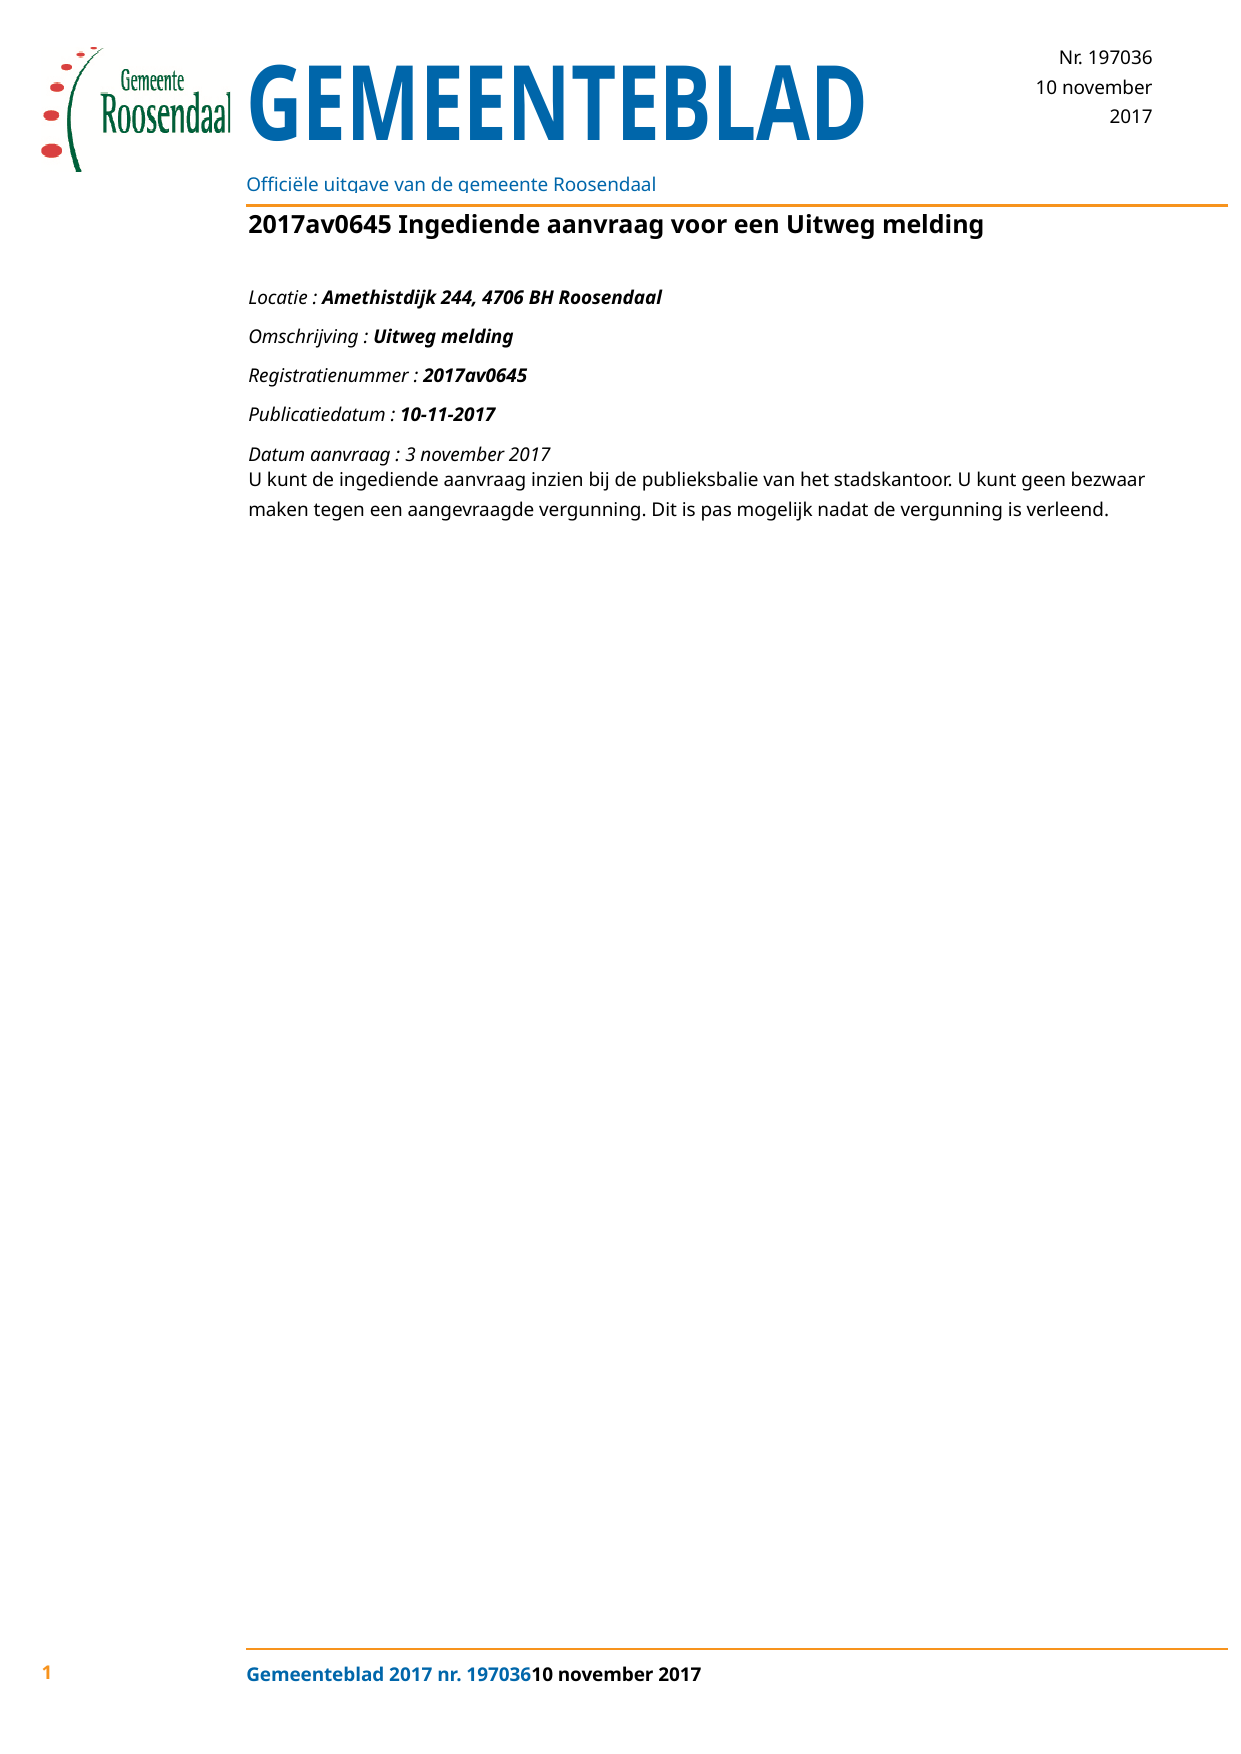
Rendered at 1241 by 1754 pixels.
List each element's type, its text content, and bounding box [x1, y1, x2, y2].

picture [41, 47, 231, 172]
text U kunt de ingediende aanvraag inzien bij de publieksbalie van het stadskantoor. U kunt geen bezwaar maken tegen een aangevraagde vergunning. Dit is pas mogelijk nadat de vergunning is verleend. [248, 467, 1152, 522]
text Publicatiedatum : 10-11-2017 [248, 402, 1152, 427]
text Omschrijving : Uitweg melding [248, 323, 1152, 349]
text Registratienummer : 2017av0645 [248, 362, 1152, 388]
text Locatie : Amethistdijk 244, 4706 BH Roosendaal [248, 284, 1152, 309]
text 2017av0645 Ingediende aanvraag voor een Uitweg melding [248, 207, 1152, 241]
text Datum aanvraag : 3 november 2017 [248, 441, 1152, 467]
